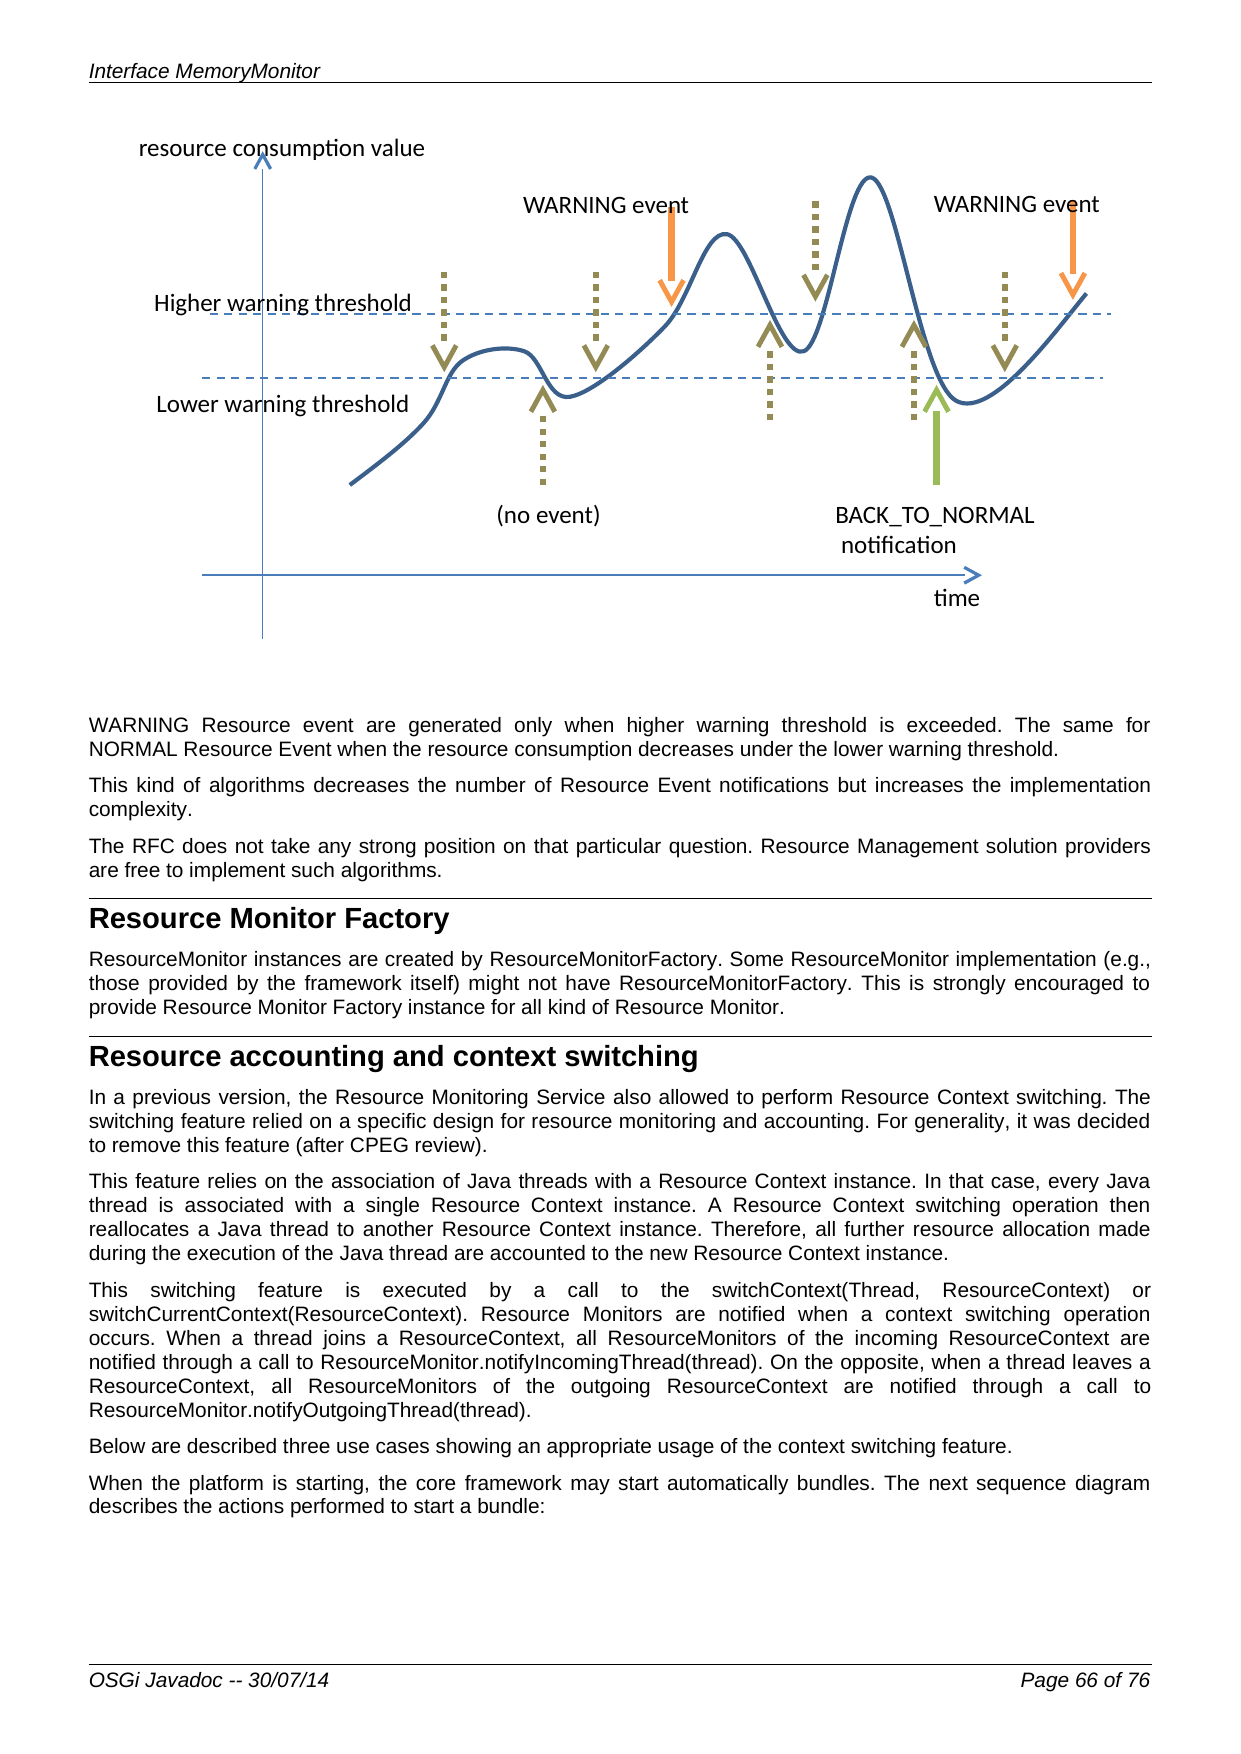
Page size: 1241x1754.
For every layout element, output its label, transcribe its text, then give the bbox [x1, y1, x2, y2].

text When the platform is starting, the core framework may start automatically bundles. The next sequence diagram describes the actions performed to start a bundle: [88, 1470, 1152, 1518]
subtitle Resource accounting and context switching [88, 1037, 1152, 1072]
text WARNING Resource event are generated only when higher warning threshold is exceeded. The same for NORMAL Resource Event when the resource consumption decreases under the lower warning threshold. [88, 713, 1152, 761]
text This kind of algorithms decreases the number of Resource Event notifications but increases the implementation complexity. [88, 773, 1152, 821]
text This switching feature is executed by a call to the switchContext(Thread, ResourceContext) or switchCurrentContext(ResourceContext). Resource Monitors are notified when a context switching operation occurs. When a thread joins a ResourceContext, all ResourceMonitors of the incoming ResourceContext are notified through a call to ResourceMonitor.notifyIncomingThread(thread). On the opposite, when a thread leaves a ResourceContext, all ResourceMonitors of the outgoing ResourceContext are notified through a call to ResourceMonitor.notifyOutgoingThread(thread). [88, 1278, 1152, 1421]
text ResourceMonitor instances are created by ResourceMonitorFactory. Some ResourceMonitor implementation (e.g., those provided by the framework itself) might not have ResourceMonitorFactory. This is strongly encouraged to provide Resource Monitor Factory instance for all kind of Resource Monitor. [88, 947, 1152, 1019]
text The RFC does not take any strong position on that particular question. Resource Management solution providers are free to implement such algorithms. [88, 833, 1152, 881]
text Below are described three use cases showing an appropriate usage of the context switching feature. [88, 1434, 1152, 1458]
subtitle Resource Monitor Factory [88, 899, 1152, 935]
text This feature relies on the association of Java threads with a Resource Context instance. In that case, every Java thread is associated with a single Resource Context instance. A Resource Context switching operation then reallocates a Java thread to another Resource Context instance. Therefore, all further resource allocation made during the execution of the Java thread are accounted to the new Resource Context instance. [88, 1169, 1152, 1265]
text In a previous version, the Resource Monitoring Service also allowed to perform Resource Context switching. The switching feature relied on a specific design for resource monitoring and accounting. For generality, it was decided to remove this feature (after CPEG review). [88, 1085, 1152, 1157]
